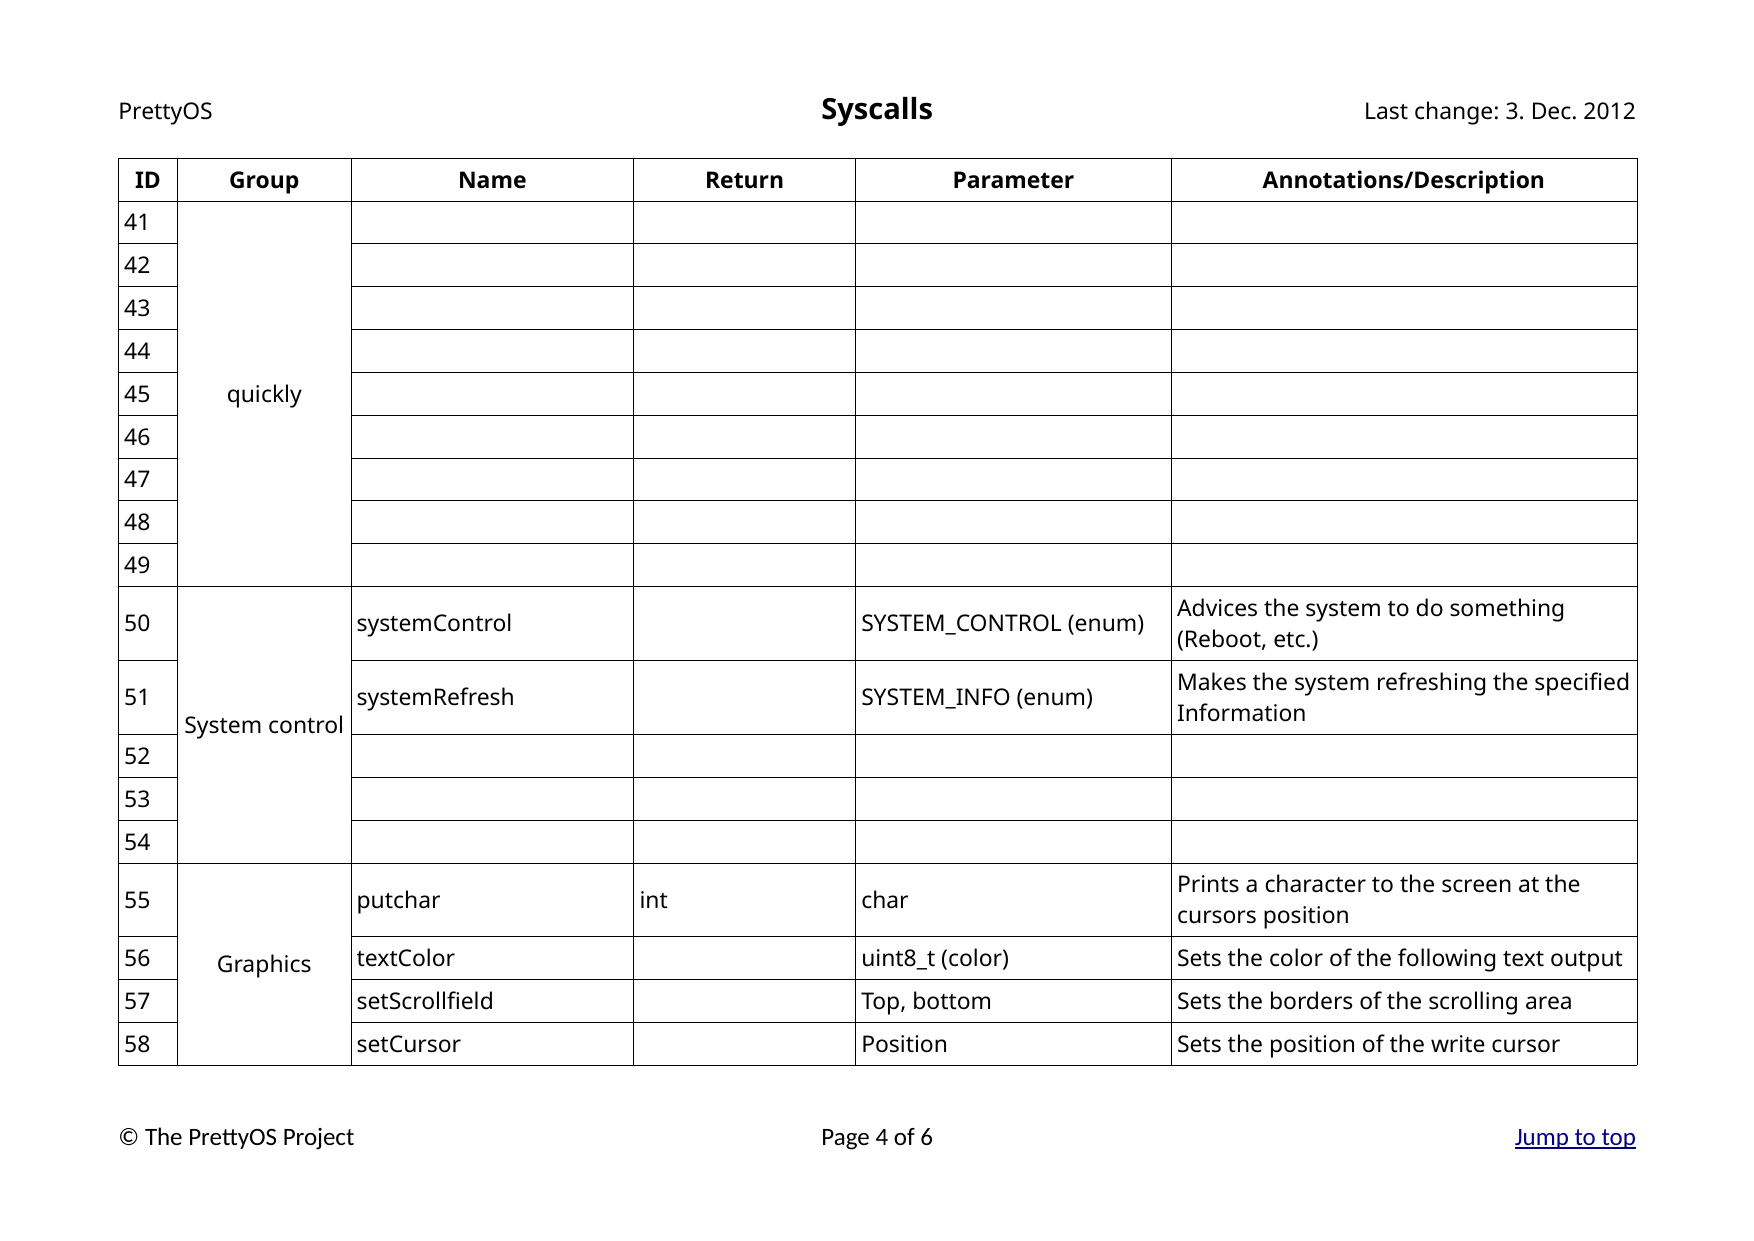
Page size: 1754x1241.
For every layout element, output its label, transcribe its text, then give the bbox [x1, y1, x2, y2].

table_cell Advices the system to do something (Reboot, etc.) [1172, 587, 1637, 660]
table_header Name [352, 159, 633, 201]
table_cell [352, 373, 633, 414]
table_cell 51 [119, 661, 177, 734]
table_cell 48 [119, 501, 177, 543]
table_cell [856, 244, 1171, 286]
table_cell System control [178, 587, 351, 862]
table_cell [352, 459, 633, 500]
table_cell [634, 544, 855, 586]
table_cell [856, 202, 1171, 243]
table_cell putchar [352, 864, 633, 936]
table_cell [634, 937, 855, 979]
table_header Return [634, 159, 855, 201]
table_cell Sets the color of the following text output [1172, 937, 1637, 979]
table_cell [856, 544, 1171, 586]
table_cell textColor [352, 937, 633, 979]
table_cell quickly [178, 202, 351, 586]
table_cell [1172, 202, 1637, 243]
table_cell [352, 330, 633, 372]
table_cell [1172, 459, 1637, 500]
table_cell [634, 287, 855, 329]
table_cell Prints a character to the screen at the cursors position [1172, 864, 1637, 936]
table_cell [634, 459, 855, 500]
table_cell [856, 287, 1171, 329]
table_cell systemControl [352, 587, 633, 660]
table_cell 49 [119, 544, 177, 586]
table_cell [1172, 244, 1637, 286]
table_header Group [178, 159, 351, 201]
table_cell Top, bottom [856, 980, 1171, 1022]
table_cell setCursor [352, 1023, 633, 1065]
table_cell [1172, 373, 1637, 414]
table_cell char [856, 864, 1171, 936]
table_cell [634, 244, 855, 286]
table_cell [352, 501, 633, 543]
table_cell [856, 821, 1171, 862]
table_cell 57 [119, 980, 177, 1022]
table_header ID [119, 159, 177, 201]
table_cell [634, 980, 855, 1022]
table_cell setScrollfield [352, 980, 633, 1022]
table_cell [856, 735, 1171, 777]
table_cell [856, 501, 1171, 543]
table_cell 43 [119, 287, 177, 329]
table_cell 45 [119, 373, 177, 414]
table_cell [634, 735, 855, 777]
table_header Annotations/Description [1172, 159, 1637, 201]
table_cell 47 [119, 459, 177, 500]
table_cell [634, 373, 855, 414]
table_cell [352, 544, 633, 586]
table_cell [856, 330, 1171, 372]
table_cell [1172, 778, 1637, 819]
table_cell [352, 287, 633, 329]
table_cell 50 [119, 587, 177, 660]
table_cell [856, 416, 1171, 457]
table_cell 46 [119, 416, 177, 457]
table_cell 58 [119, 1023, 177, 1065]
table_cell [1172, 416, 1637, 457]
table_cell Sets the position of the write cursor [1172, 1023, 1637, 1065]
table_cell Position [856, 1023, 1171, 1065]
table_cell int [634, 864, 855, 936]
table_cell SYSTEM_CONTROL (enum) [856, 587, 1171, 660]
table_cell SYSTEM_INFO (enum) [856, 661, 1171, 734]
table_cell systemRefresh [352, 661, 633, 734]
table_cell [634, 416, 855, 457]
table_cell [634, 661, 855, 734]
table_cell [634, 778, 855, 819]
table_cell [856, 778, 1171, 819]
table_cell [856, 373, 1171, 414]
table_cell [1172, 501, 1637, 543]
table_cell [1172, 544, 1637, 586]
table_cell uint8_t (color) [856, 937, 1171, 979]
table_cell 56 [119, 937, 177, 979]
table_cell Makes the system refreshing the specified Information [1172, 661, 1637, 734]
table_cell [1172, 287, 1637, 329]
table_cell [352, 244, 633, 286]
table_cell [634, 202, 855, 243]
table_cell 53 [119, 778, 177, 819]
table_cell 54 [119, 821, 177, 862]
table_cell [856, 459, 1171, 500]
table_cell [352, 202, 633, 243]
table_cell [1172, 821, 1637, 862]
table_cell [352, 735, 633, 777]
table_cell [1172, 330, 1637, 372]
table_cell [1172, 735, 1637, 777]
table_header Parameter [856, 159, 1171, 201]
table_cell [634, 587, 855, 660]
table_cell 41 [119, 202, 177, 243]
table_cell Sets the borders of the scrolling area [1172, 980, 1637, 1022]
table_cell [352, 416, 633, 457]
table_cell [352, 778, 633, 819]
table_cell 42 [119, 244, 177, 286]
table_cell [352, 821, 633, 862]
table_cell [634, 330, 855, 372]
table_cell 52 [119, 735, 177, 777]
table_cell 44 [119, 330, 177, 372]
table_cell [634, 1023, 855, 1065]
table_cell 55 [119, 864, 177, 936]
table_cell [634, 501, 855, 543]
table_cell Graphics [178, 864, 351, 1065]
table_cell [634, 821, 855, 862]
